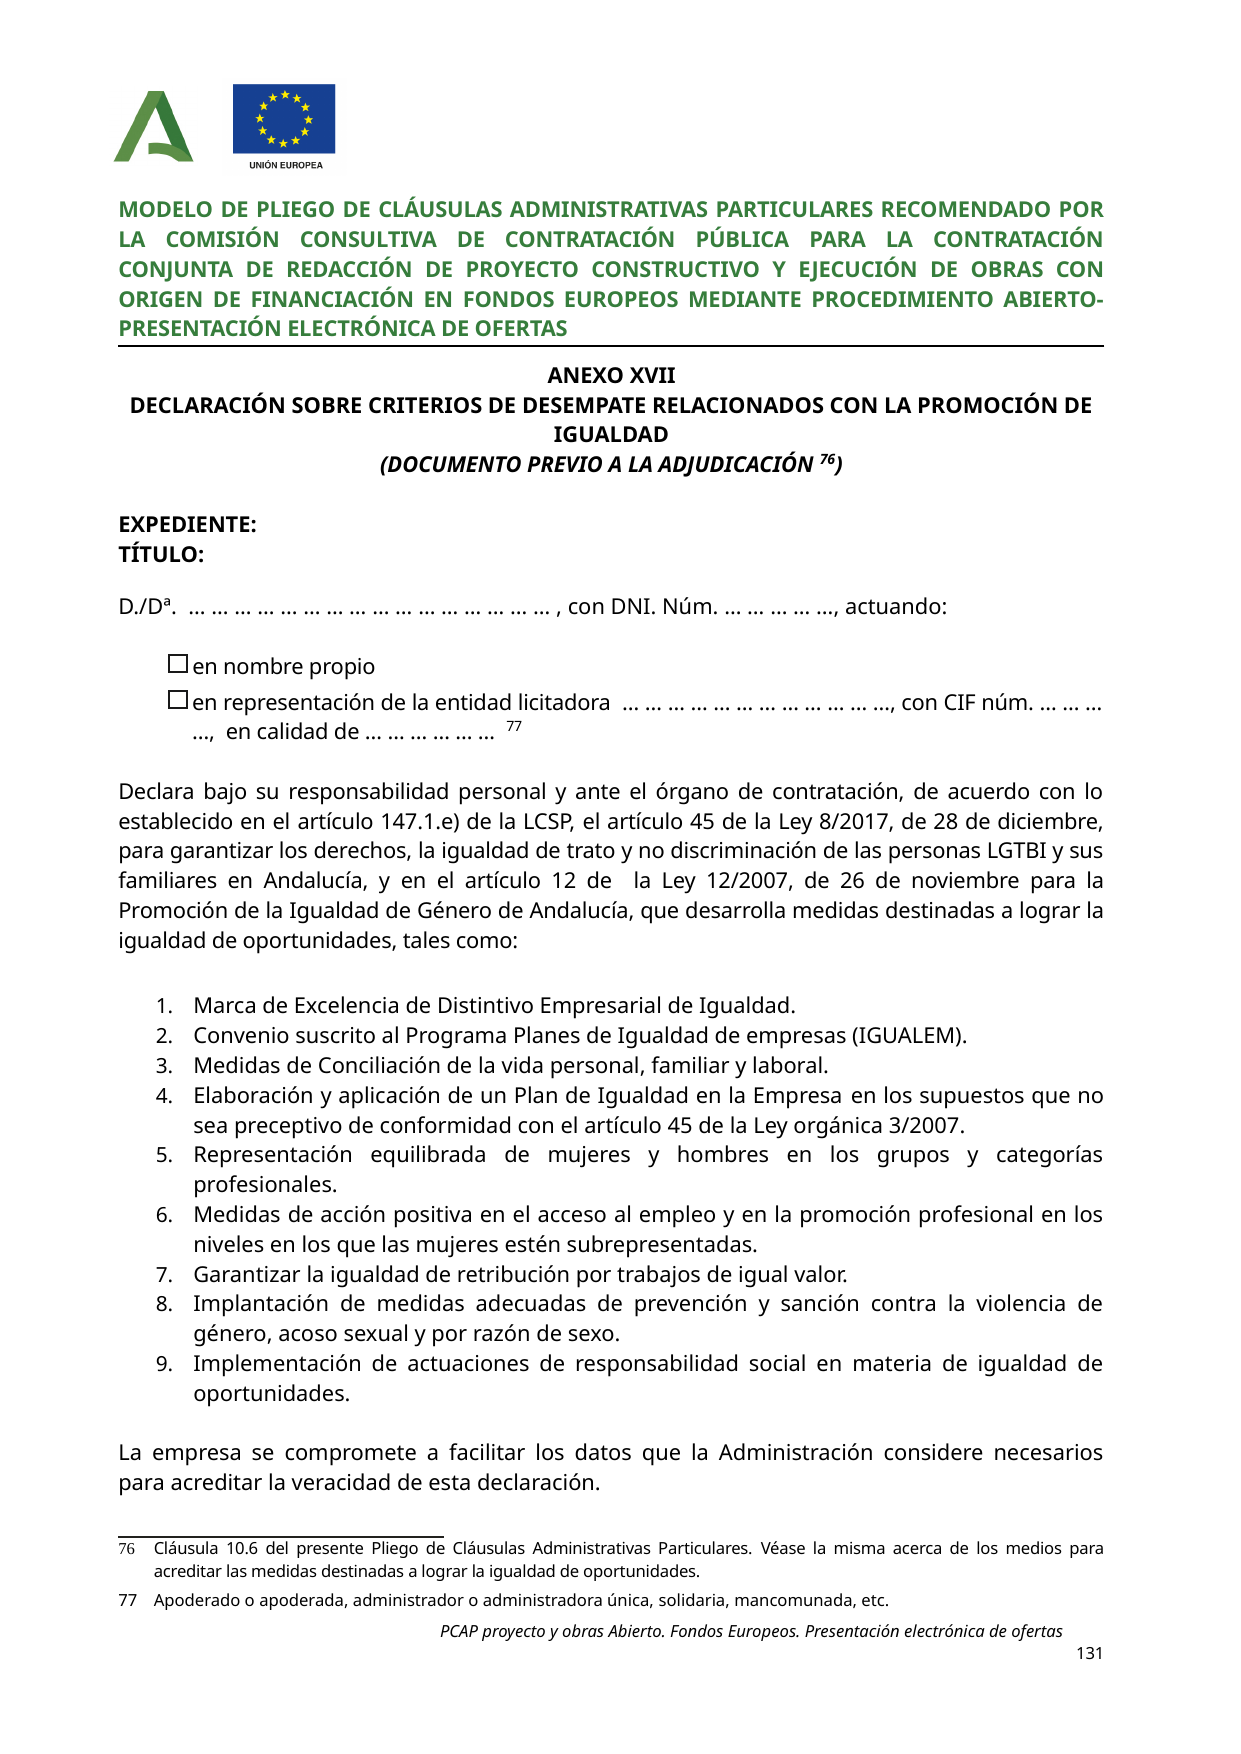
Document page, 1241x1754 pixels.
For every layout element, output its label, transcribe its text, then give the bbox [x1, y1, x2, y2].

list Marca de Excelencia de Distintivo Empresarial de Igualdad. [156, 991, 1104, 1020]
list Medidas de acción positiva en el acceso al empleo y en la promoción profesional en los niveles en los que las mujeres estén subrepresentadas. [156, 1199, 1104, 1259]
list Elaboración y aplicación de un Plan de Igualdad en la Empresa en los supuestos que no sea preceptivo de conformidad con el artículo 45 de la Ley orgánica 3/2007. [156, 1080, 1104, 1139]
list Representación equilibrada de mujeres y hombres en los grupos y categorías profesionales. [156, 1139, 1104, 1199]
list Implantación de medidas adecuadas de prevención y sanción contra la violencia de género, acoso sexual y por razón de sexo. [156, 1288, 1104, 1348]
text Declara bajo su responsabilidad personal y ante el órgano de contratación, de acuerdo con lo establecido en el artículo 147.1.e) de la LCSP, el artículo 45 de la Ley 8/2017, de 28 de diciembre, para garantizar los derechos, la igualdad de trato y no discriminación de las personas LGTBI y sus familiares en Andalucía, y en el artículo 12 de la Ley 12/2007, de 26 de noviembre para la Promoción de la Igualdad de Género de Andalucía, que desarrolla medidas destinadas a lograr la igualdad de oportunidades, tales como: [118, 776, 1104, 955]
list Medidas de Conciliación de la vida personal, familiar y laboral. [156, 1050, 1104, 1080]
text Cláusula 10.6 del presente Pliego de Cláusulas Administrativas Particulares. Véase la misma acerca de los medios para acreditar las medidas destinadas a lograr la igualdad de oportunidades. [118, 1537, 1104, 1582]
text D./Dª. … … … … … … … … … … … … … … … … , con DNI. Núm. … … … … …, actuando: [118, 591, 1104, 621]
text ANEXO XVII [118, 360, 1104, 390]
picture [109, 86, 198, 166]
text en representación de la entidad licitadora … … … … … … … … … … … …, con CIF núm. … … … …, en calidad de … … … … … … [192, 687, 1104, 746]
list Implementación de actuaciones de responsabilidad social en materia de igualdad de oportunidades. [156, 1348, 1104, 1408]
text DECLARACIÓN SOBRE CRITERIOS DE DESEMPATE RELACIONADOS CON LA PROMOCIÓN DE IGUALDAD [118, 390, 1104, 449]
text La empresa se compromete a facilitar los datos que la Administración considere necesarios para acreditar la veracidad de esta declaración. [118, 1437, 1104, 1497]
list Convenio suscrito al Programa Planes de Igualdad de empresas (IGUALEM). [156, 1020, 1104, 1050]
text en nombre propio [192, 651, 1104, 681]
text EXPEDIENTE: [118, 509, 1104, 539]
text Apoderado o apoderada, administrador o administradora única, solidaria, mancomunada, etc. [118, 1588, 1104, 1611]
picture [221, 78, 347, 176]
text (DOCUMENTO PREVIO A LA ADJUDICACIÓN ) [118, 449, 1104, 479]
list Garantizar la igualdad de retribución por trabajos de igual valor. [156, 1259, 1104, 1288]
text MODELO DE PLIEGO DE CLÁUSULAS ADMINISTRATIVAS PARTICULARES RECOMENDADO POR LA COMISIÓN CONSULTIVA DE CONTRATACIÓN PÚBLICA PARA LA CONTRATACIÓN CONJUNTA DE REDACCIÓN DE PROYECTO CONSTRUCTIVO Y EJECUCIÓN DE OBRAS CON ORIGEN DE FINANCIACIÓN EN FONDOS EUROPEOS MEDIANTE PROCEDIMIENTO ABIERTO- PRESENTACIÓN ELECTRÓNICA DE OFERTAS [118, 194, 1104, 345]
text TÍTULO: [118, 539, 1104, 568]
